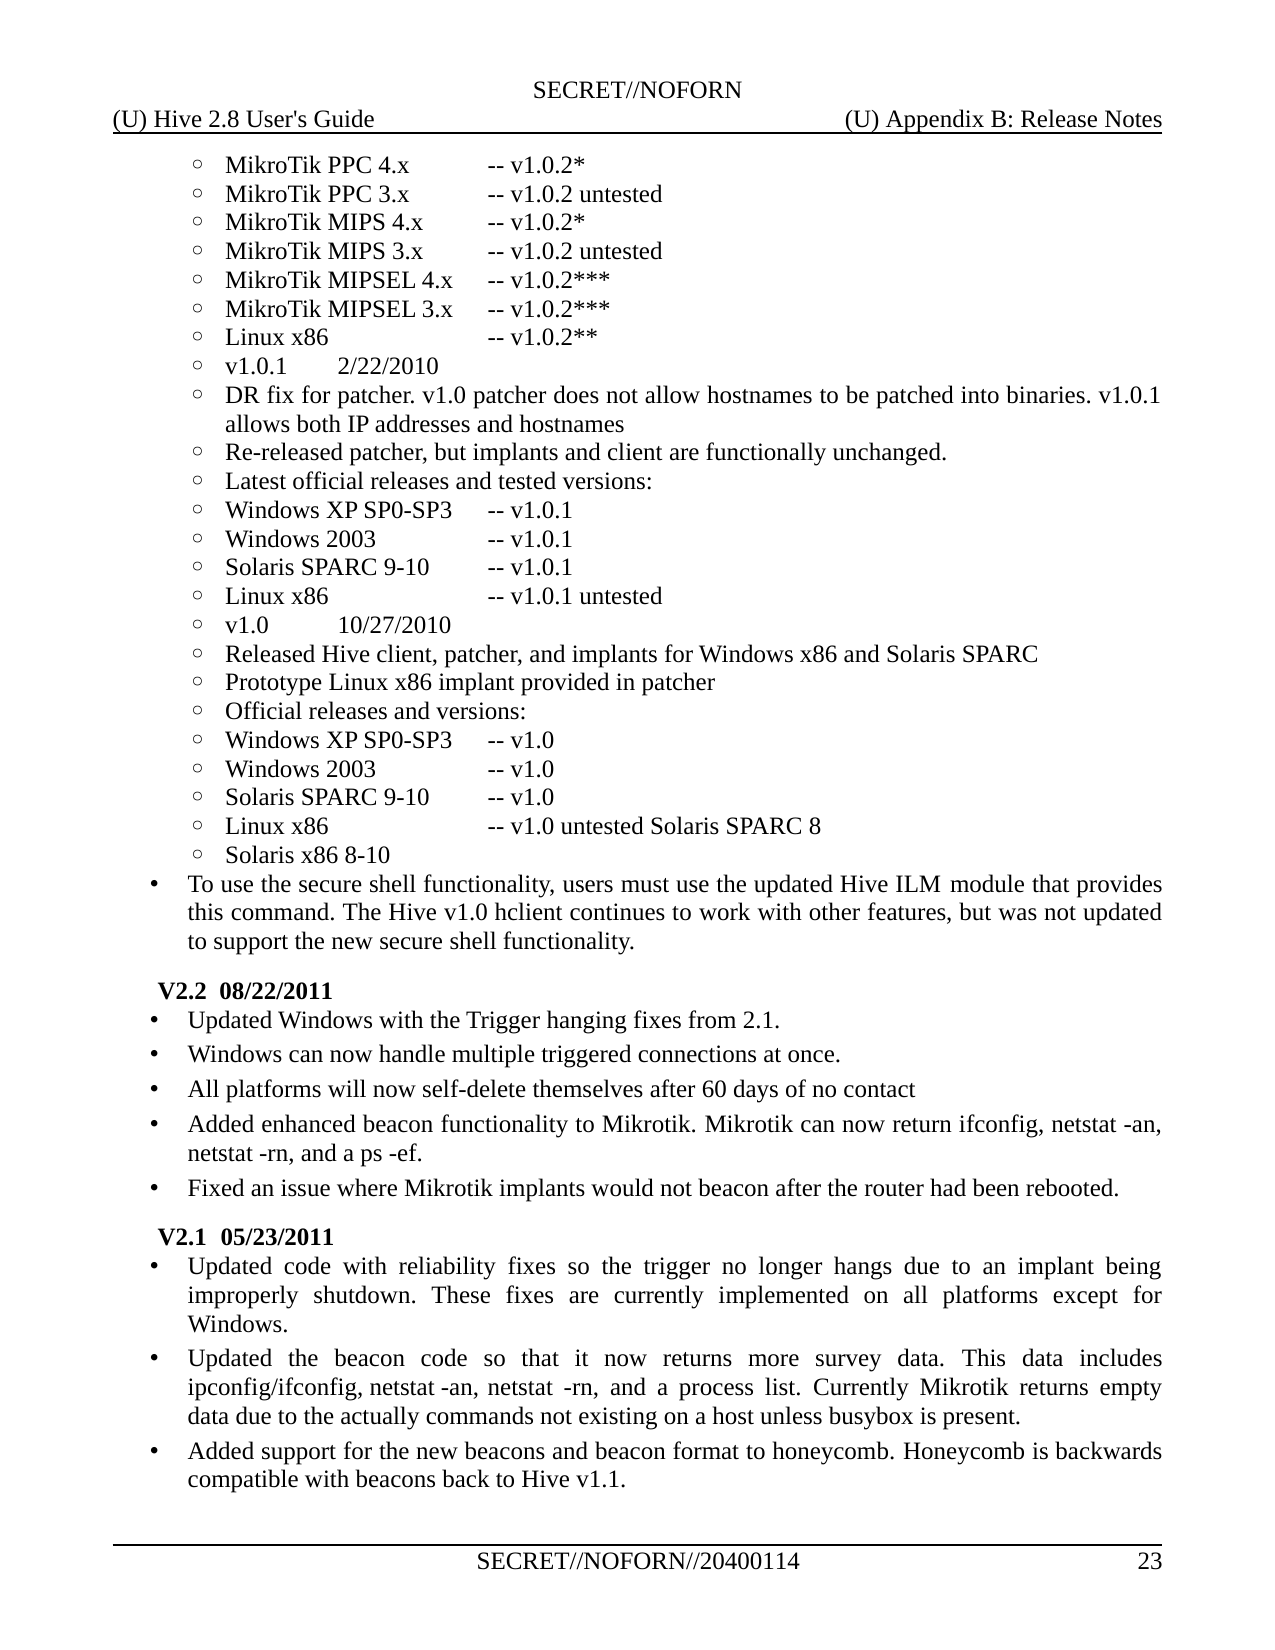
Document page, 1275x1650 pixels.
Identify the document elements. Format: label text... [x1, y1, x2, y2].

list MikroTik MIPS 4.x -- v1.0.2* [187, 207, 1162, 236]
list Latest official releases and tested versions: [187, 466, 1162, 495]
list Windows 2003 -- v1.0.1 [187, 524, 1162, 552]
list v1.0.1 2/22/2010 [187, 351, 1162, 380]
list Released Hive client, patcher, and implants for Windows x86 and Solaris SPARC [187, 639, 1162, 667]
list All platforms will now self-delete themselves after 60 days of no contact [150, 1074, 1162, 1103]
list Solaris SPARC 9-10 -- v1.0.1 [187, 552, 1162, 581]
list Linux x86 -- v1.0.1 untested [187, 581, 1162, 610]
list Solaris SPARC 9-10 -- v1.0 [187, 782, 1162, 811]
list Windows XP SP0-SP3 -- v1.0.1 [187, 495, 1162, 524]
list Windows can now handle multiple triggered connections at once. [150, 1039, 1162, 1068]
list Added support for the new beacons and beacon format to honeycomb. Honeycomb is backwards compatible with beacons back to Hive v1.1. [150, 1436, 1162, 1493]
list Updated Windows with the Trigger hanging fixes from 2.1. [150, 1005, 1162, 1033]
subtitle V2.1 05/23/2011 [157, 1222, 1162, 1251]
list Updated the beacon code so that it now returns more survey data. This data includes ipconfig/ifconfig, netstat -an, netstat -rn, and a process list. Currently Mikrotik returns empty data due to the actually commands not existing on a host unless busybox is present. [150, 1343, 1162, 1430]
list MikroTik MIPS 3.x -- v1.0.2 untested [187, 236, 1162, 265]
list v1.0 10/27/2010 [187, 610, 1162, 639]
list Windows 2003 -- v1.0 [187, 754, 1162, 782]
list MikroTik PPC 3.x -- v1.0.2 untested [187, 179, 1162, 207]
list DR fix for patcher. v1.0 patcher does not allow hostnames to be patched into binaries. v1.0.1 allows both IP addresses and hostnames [187, 380, 1162, 437]
list Windows XP SP0-SP3 -- v1.0 [187, 725, 1162, 754]
list To use the secure shell functionality, users must use the updated Hive ILM module that provides this command. The Hive v1.0 hclient continues to work with other features, but was not updated to support the new secure shell functionality. [150, 869, 1162, 955]
subtitle V2.2 08/22/2011 [157, 976, 1162, 1005]
list MikroTik MIPSEL 3.x -- v1.0.2*** [187, 294, 1162, 322]
list Re-released patcher, but implants and client are functionally unchanged. [187, 437, 1162, 466]
list Fixed an issue where Mikrotik implants would not beacon after the router had been rebooted. [150, 1173, 1162, 1201]
list Official releases and versions: [187, 696, 1162, 725]
list Solaris x86 8-10 [187, 840, 1162, 869]
list Linux x86 -- v1.0.2** [187, 322, 1162, 351]
list MikroTik MIPSEL 4.x -- v1.0.2*** [187, 265, 1162, 294]
list Prototype Linux x86 implant provided in patcher [187, 667, 1162, 696]
list Updated code with reliability fixes so the trigger no longer hangs due to an implant being improperly shutdown. These fixes are currently implemented on all platforms except for Windows. [150, 1251, 1162, 1337]
list Linux x86 -- v1.0 untested Solaris SPARC 8 [187, 811, 1162, 840]
list Added enhanced beacon functionality to Mikrotik. Mikrotik can now return ifconfig, netstat -an, netstat -rn, and a ps -ef. [150, 1109, 1162, 1167]
list MikroTik PPC 4.x -- v1.0.2* [187, 150, 1162, 179]
